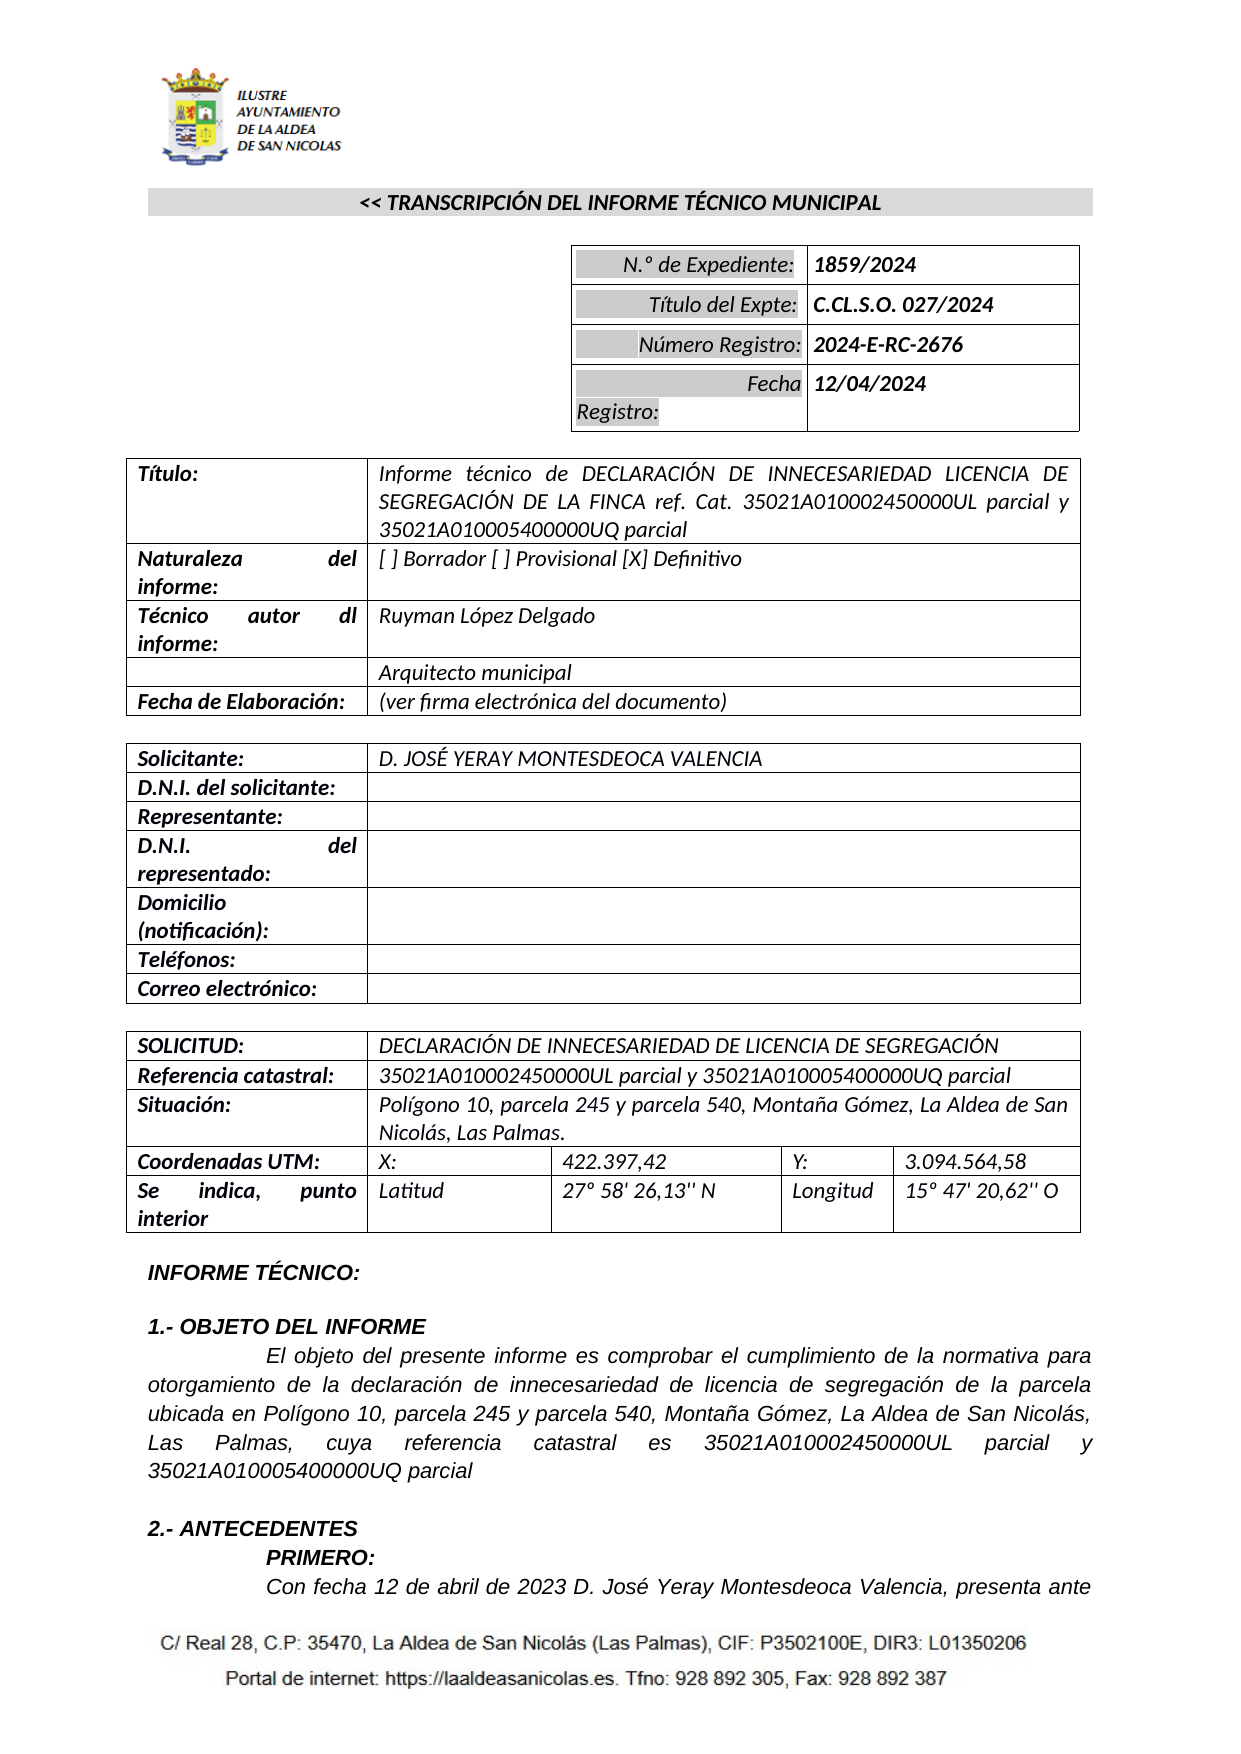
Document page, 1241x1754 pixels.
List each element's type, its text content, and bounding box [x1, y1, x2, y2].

table_cell [368, 974, 1080, 1003]
table_header DECLARACIÓN DE INNECESARIEDAD DE LICENCIA DE SEGREGACIÓN [368, 1032, 1080, 1060]
table_cell [ ] Borrador [ ] Provisional [X] Definitivo [368, 544, 1080, 600]
table_cell 2024-E-RC-2676 [808, 325, 1079, 363]
table_cell Fecha Registro: [572, 365, 807, 431]
text 2.- ANTECEDENTES [148, 1516, 1093, 1541]
text << TRANSCRIPCIÓN DEL INFORME TÉCNICO MUNICIPAL [148, 188, 1093, 216]
text INFORME TÉCNICO: [148, 1259, 1093, 1284]
table_cell 422.397,42 [552, 1147, 781, 1175]
table_cell Fecha de Elaboración: [127, 687, 367, 715]
picture [148, 60, 357, 173]
table_cell Coordenadas UTM: [127, 1147, 367, 1175]
table_cell Técnico autor dl informe: [127, 601, 367, 657]
text 1.- OBJETO DEL INFORME [148, 1313, 1093, 1339]
table_cell [368, 773, 1080, 801]
table_header SOLICITUD: [127, 1032, 367, 1060]
table_cell [368, 888, 1080, 944]
table_cell D.N.I. del solicitante: [127, 773, 367, 801]
table_cell X: [368, 1147, 551, 1175]
table_cell D.N.I. del representado: [127, 831, 367, 887]
picture [149, 1627, 1034, 1694]
table_cell Se indica, punto interior [127, 1176, 367, 1232]
table_cell 15º 47' 20,62'' O [894, 1176, 1080, 1232]
table_cell Longitud [782, 1176, 893, 1232]
table_header D. JOSÉ YERAY MONTESDEOCA VALENCIA [368, 744, 1080, 772]
table_cell Título del Expte: [572, 285, 807, 324]
table_cell [127, 658, 367, 686]
table_cell Ruyman López Delgado [368, 601, 1080, 657]
table_cell Número Registro: [572, 325, 807, 363]
table_header Informe técnico de DECLARACIÓN DE INNECESARIEDAD LICENCIA DE SEGREGACIÓN DE LA FINCA ref. Cat. 35021A010002450000UL parcial y 35021A010005400000UQ parcial [368, 459, 1080, 543]
table_cell Referencia catastral: [127, 1061, 367, 1089]
table_cell 3.094.564,58 [894, 1147, 1080, 1175]
table_cell Y: [782, 1147, 893, 1175]
table_cell Situación: [127, 1090, 367, 1146]
table_cell Naturaleza del informe: [127, 544, 367, 600]
table_cell C.CL.S.O. 027/2024 [808, 285, 1079, 324]
text Con fecha 12 de abril de 2023 D. José Yeray Montesdeoca Valencia, presenta ante [148, 1574, 1093, 1599]
table_cell [368, 802, 1080, 830]
table_cell 12/04/2024 [808, 365, 1079, 431]
table_cell Correo electrónico: [127, 974, 367, 1003]
text PRIMERO: [148, 1545, 1093, 1570]
table_cell (ver firma electrónica del documento) [368, 687, 1080, 715]
table_cell 35021A010002450000UL parcial y 35021A010005400000UQ parcial [368, 1061, 1080, 1089]
table_header Solicitante: [127, 744, 367, 772]
table_cell [368, 831, 1080, 887]
table_cell 27º 58' 26,13'' N [552, 1176, 781, 1232]
table_header Título: [127, 459, 367, 543]
table_cell Arquitecto municipal [368, 658, 1080, 686]
text El objeto del presente informe es comprobar el cumplimiento de la normativa para otorgamiento de la declaración de innecesariedad de licencia de segregación de la parcela ubicada en Polígono 10, parcela 245 y parcela 540, Montaña Gómez, La Aldea de San Nicolás, Las Palmas, cuya referencia catastral es 35021A010002450000UL parcial y 35021A010005400000UQ parcial [148, 1342, 1093, 1483]
table_cell Latitud [368, 1176, 551, 1232]
table_cell Polígono 10, parcela 245 y parcela 540, Montaña Gómez, La Aldea de San Nicolás, Las Palmas. [368, 1090, 1080, 1146]
table_cell Representante: [127, 802, 367, 830]
table_cell Domicilio (notificación): [127, 888, 367, 944]
table_header 1859/2024 [808, 246, 1079, 284]
table_header N.º de Expediente: [572, 246, 807, 284]
table_cell [368, 945, 1080, 973]
table_cell Teléfonos: [127, 945, 367, 973]
